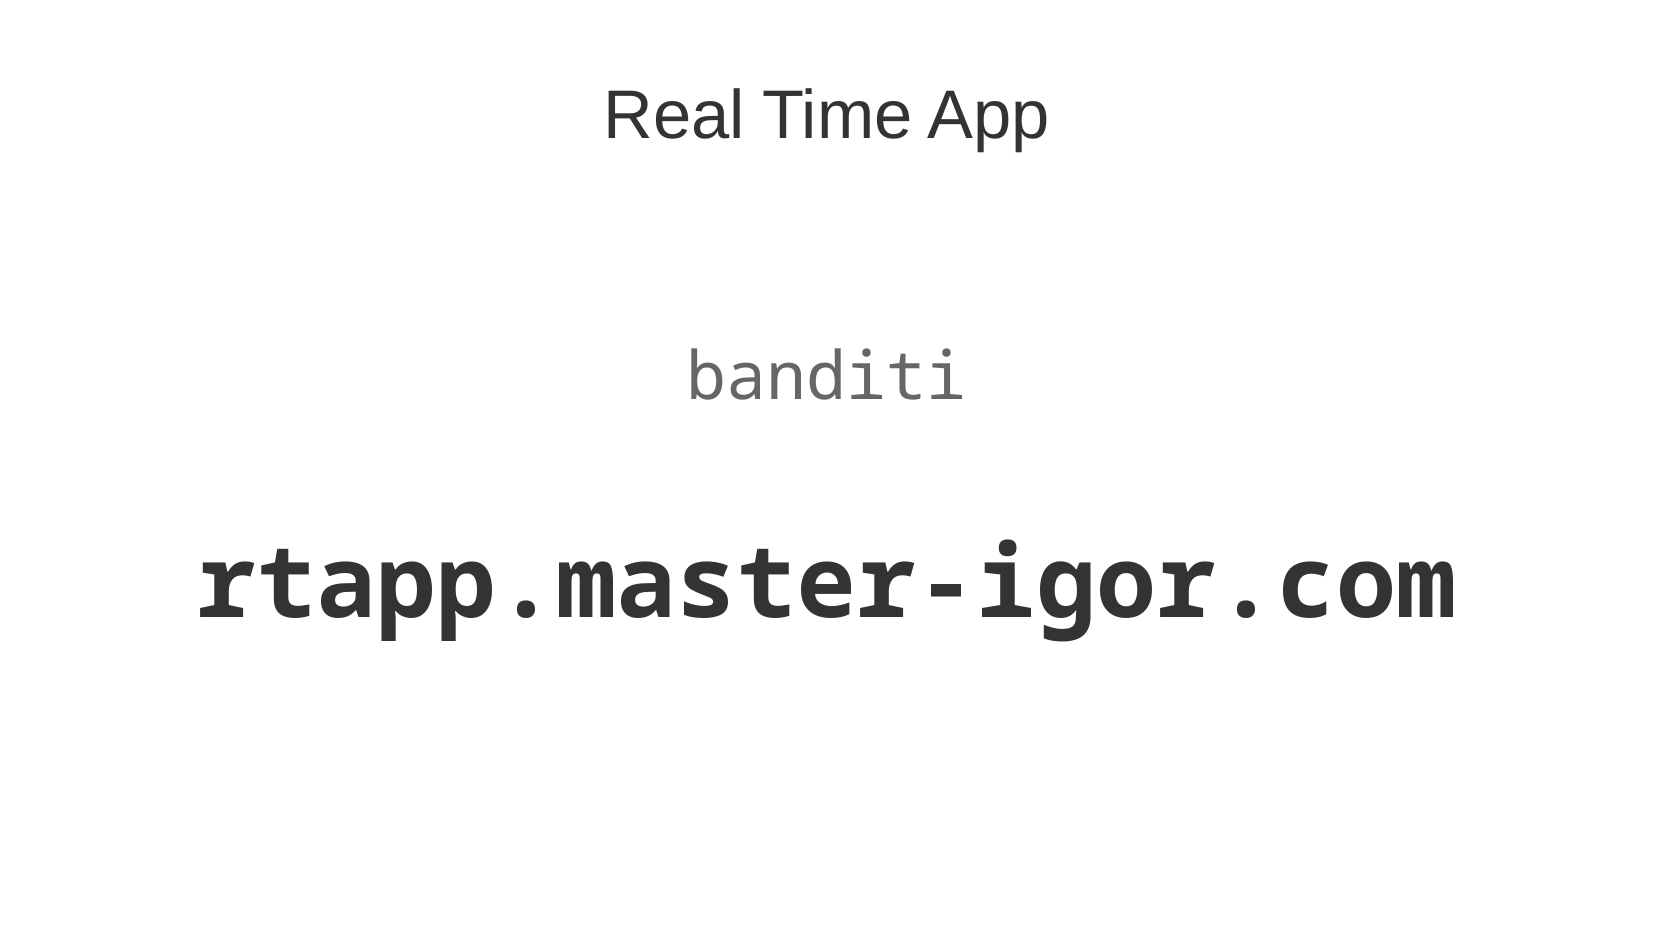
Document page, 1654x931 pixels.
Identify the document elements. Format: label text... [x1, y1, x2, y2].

title Real Time App [82, 37, 1571, 193]
subtitle banditi rtapp.master-igor.com [82, 217, 1571, 758]
